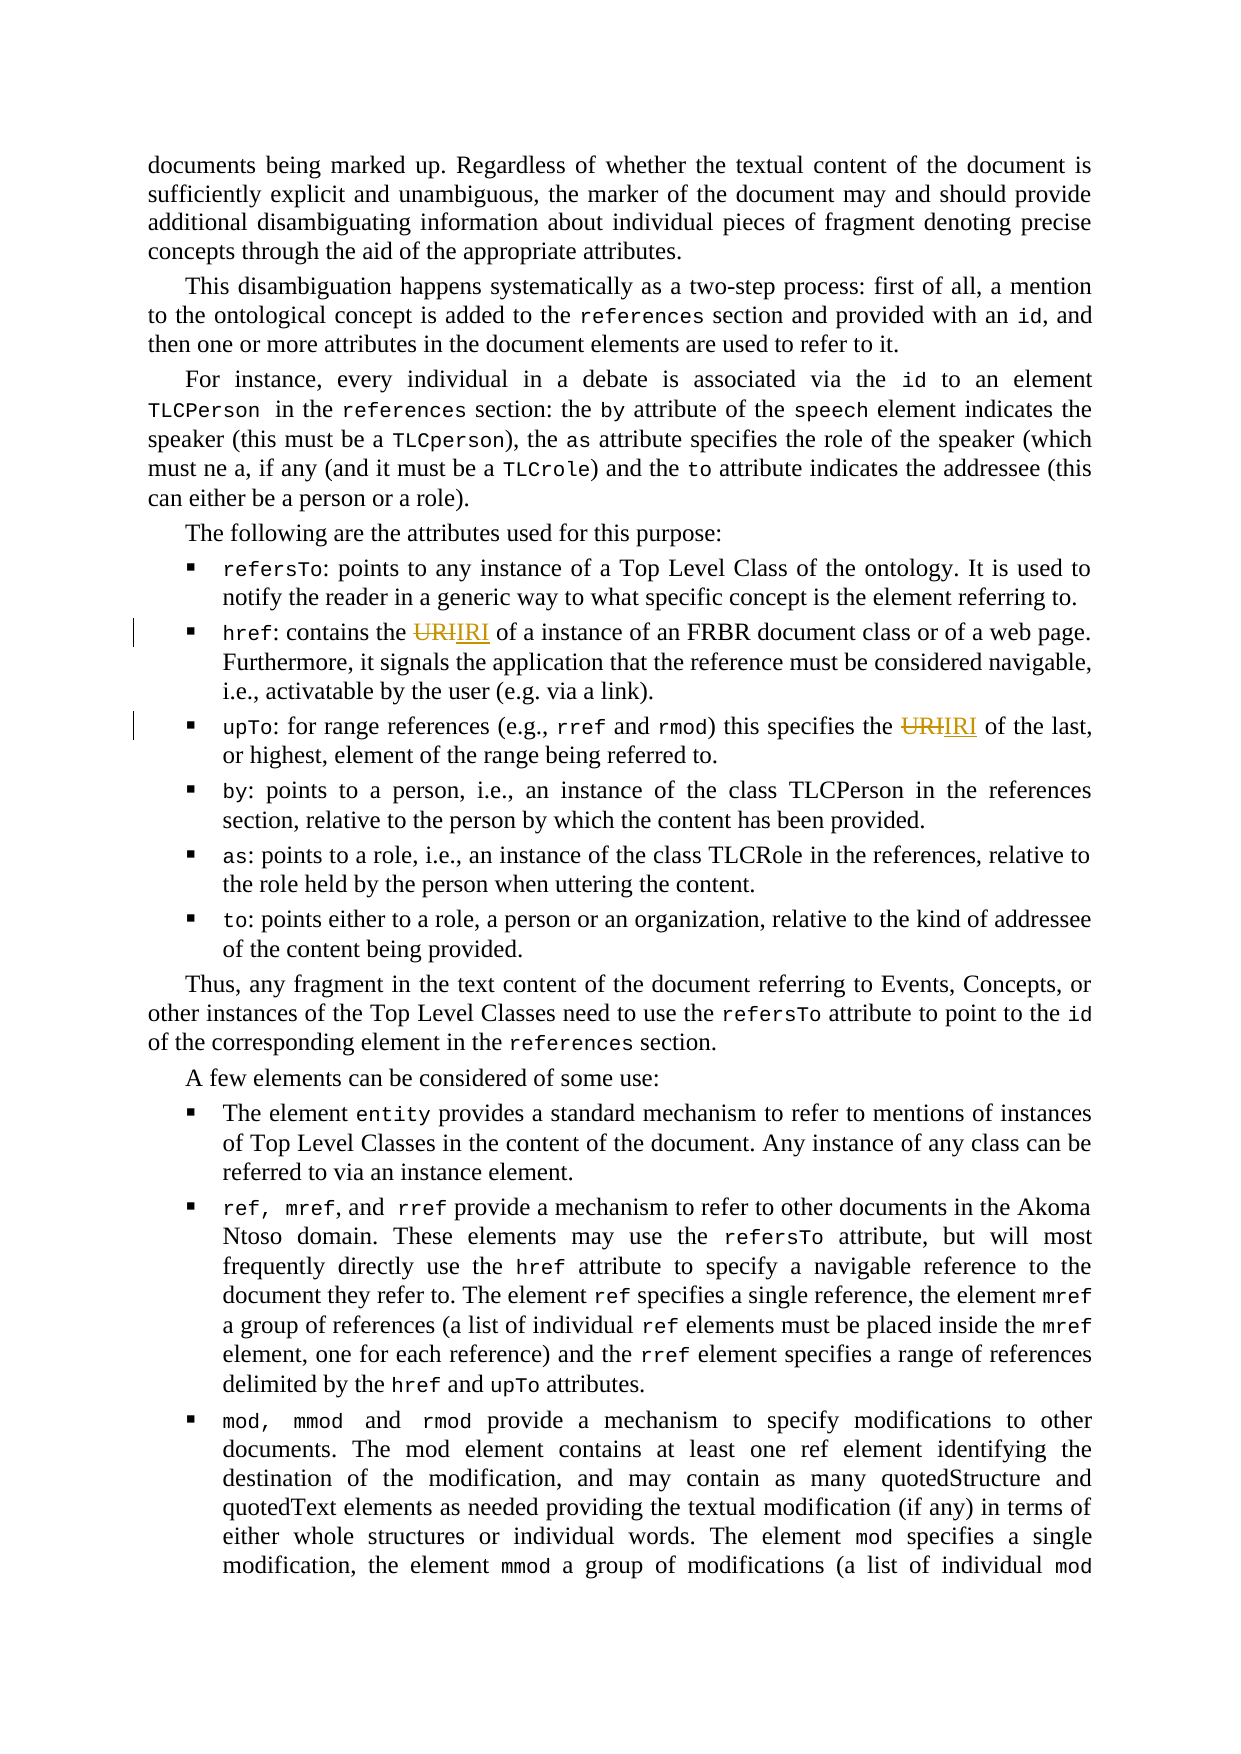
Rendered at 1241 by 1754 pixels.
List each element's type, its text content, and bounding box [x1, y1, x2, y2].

list upTo: for range references (e.g., rref and rmod) this specifies the IRI of the last, or highest, element of the range being referred to. [185, 711, 1092, 769]
list href: contains the IRI of a instance of an FRBR document class or of a web page. Furthermore, it signals the application that the reference must be considered navigable, i.e., activatable by the user (e.g. via a link). [185, 617, 1092, 704]
list The element entity provides a standard mechanism to refer to mentions of instances of Top Level Classes in the content of the document. Any instance of any class can be referred to via an instance element. [185, 1098, 1092, 1185]
text The following are the attributes used for this purpose: [148, 518, 1092, 547]
list by: points to a person, i.e., an instance of the class TLCPerson in the references section, relative to the person by which the content has been provided. [185, 775, 1092, 834]
text A few elements can be considered of some use: [148, 1063, 1092, 1092]
list as: points to a role, i.e., an instance of the class TLCRole in the references, relative to the role held by the person when uttering the content. [185, 840, 1092, 898]
text This disambiguation happens systematically as a two-step process: first of all, a mention to the ontological concept is added to the references section and provided with an id, and then one or more attributes in the document elements are used to refer to it. [148, 271, 1092, 358]
list refersTo: points to any instance of a Top Level Class of the ontology. It is used to notify the reader in a generic way to what specific concept is the element referring to. [185, 553, 1092, 611]
text Thus, any fragment in the text content of the document referring to Events, Concepts, or other instances of the Top Level Classes need to use the refersTo attribute to point to the id of the corresponding element in the references section. [148, 969, 1092, 1057]
list mod, mmod and rmod provide a mechanism to specify modifications to other documents. The mod element contains at least one ref element identifying the destination of the modification, and may contain as many quotedStructure and quotedText elements as needed providing the textual modification (if any) in terms of either whole structures or individual words. The element mod specifies a single modification, the element mmod a group of modifications (a list of individual mod [185, 1405, 1092, 1580]
list ref, mref, and rref provide a mechanism to refer to other documents in the Akoma Ntoso domain. These elements may use the refersTo attribute, but will most frequently directly use the href attribute to specify a navigable reference to the document they refer to. The element ref specifies a single reference, the element mref a group of references (a list of individual ref elements must be placed inside the mref element, one for each reference) and the rref element specifies a range of references delimited by the href and upTo attributes. [185, 1192, 1092, 1399]
text For instance, every individual in a debate is associated via the id to an element TLCPerson in the references section: the by attribute of the speech element indicates the speaker (this must be a TLCperson), the as attribute specifies the role of the speaker (which must ne a, if any (and it must be a TLCrole) and the to attribute indicates the addressee (this can either be a person or a role). [148, 364, 1092, 512]
list to: points either to a role, a person or an organization, relative to the kind of addressee of the content being provided. [185, 904, 1092, 963]
text documents being marked up. Regardless of whether the textual content of the document is sufficiently explicit and unambiguous, the marker of the document may and should provide additional disambiguating information about individual pieces of fragment denoting precise concepts through the aid of the appropriate attributes. [148, 150, 1092, 265]
